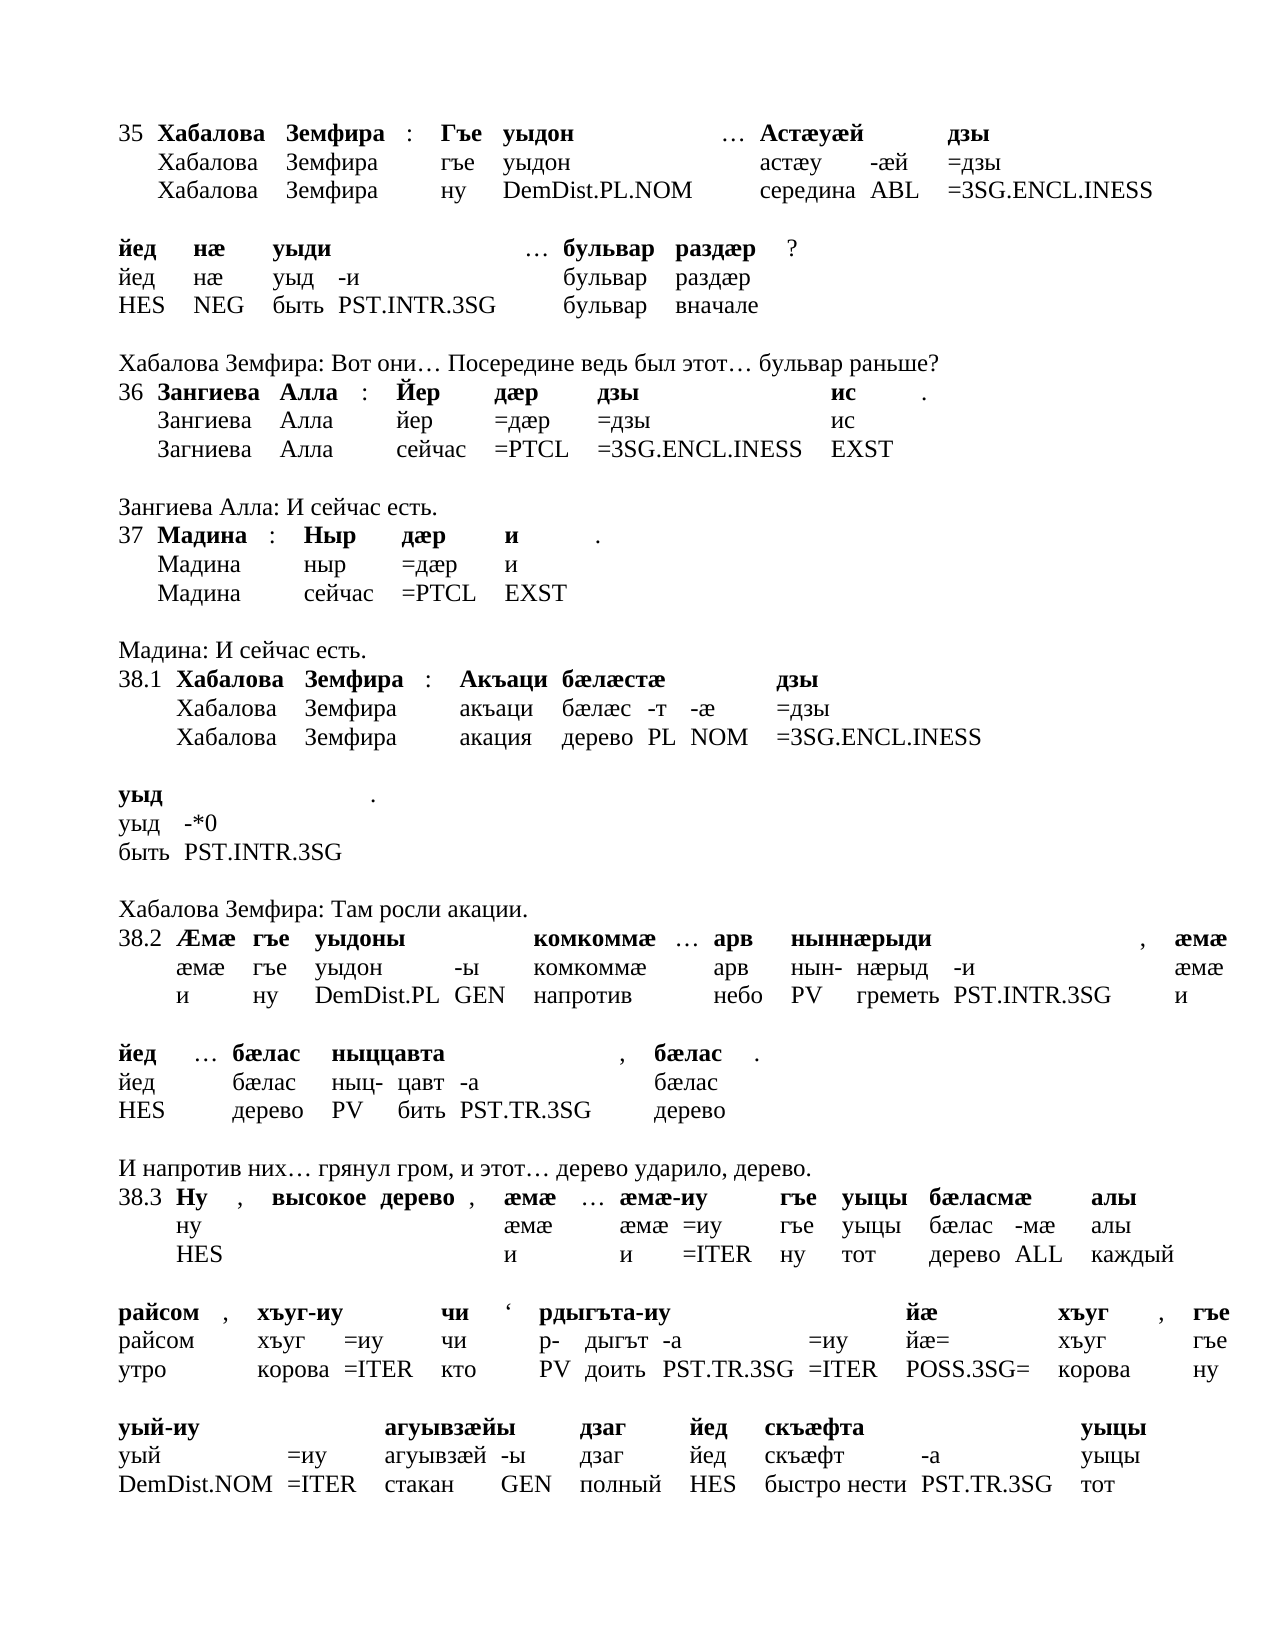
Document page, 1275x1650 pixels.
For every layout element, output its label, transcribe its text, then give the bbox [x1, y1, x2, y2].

text -а [921, 1441, 1053, 1469]
text =3SG.ENCL.INESS [776, 722, 982, 751]
text GEN [501, 1469, 552, 1498]
text Хабалова Земфира: Вот они… Посередине ведь был этот… бульвар раньше? [118, 348, 1249, 377]
text … [193, 1038, 218, 1067]
text полный [579, 1469, 662, 1498]
text бæлас [654, 1038, 740, 1067]
text æмæ-иу [619, 1182, 766, 1211]
text и [504, 521, 581, 549]
text -æй [870, 147, 920, 176]
text Мадина [157, 521, 255, 549]
text =3SG.ENCL.INESS [947, 176, 1153, 204]
text =иу [682, 1211, 752, 1239]
text хъуг [1058, 1297, 1144, 1326]
text =иу [343, 1326, 413, 1354]
text йер [396, 406, 466, 434]
text тот [842, 1239, 901, 1268]
text каждый [1091, 1239, 1174, 1268]
text дерево [929, 1239, 1001, 1268]
text и [503, 1239, 553, 1268]
text нæрыд [856, 952, 939, 981]
text -а [662, 1326, 794, 1354]
text Загниева [157, 434, 252, 463]
text нын- [791, 952, 843, 981]
text уыдоны [314, 923, 519, 952]
text … [580, 1182, 606, 1211]
text Алла [279, 406, 334, 434]
text сейчас [396, 434, 466, 463]
text . [594, 521, 616, 549]
text йед [118, 1067, 166, 1096]
text бæлæс [562, 693, 633, 722]
text … [674, 923, 699, 952]
text бæлас [929, 1211, 1001, 1239]
text =PTCL [494, 434, 569, 463]
text тот [1081, 1469, 1140, 1498]
text Хабалова [176, 664, 291, 693]
text раздæр [675, 262, 759, 291]
text дæр [494, 377, 583, 406]
text =дзы [597, 406, 803, 434]
text Хабалова [157, 147, 258, 176]
text Земфира [304, 664, 411, 693]
text агуывзæй [384, 1441, 487, 1469]
text =иу [287, 1441, 357, 1469]
text ис [831, 377, 907, 406]
text PST.TR.3SG [921, 1469, 1053, 1498]
text дерево [380, 1182, 455, 1211]
text -мæ [1014, 1211, 1063, 1239]
text небо [713, 981, 763, 1009]
text HES [118, 1096, 166, 1124]
text ‘ [504, 1297, 525, 1326]
text йед [118, 262, 166, 291]
text дзы [947, 118, 1167, 147]
text Хабалова [157, 176, 258, 204]
text ныццавта [331, 1038, 605, 1067]
text Земфира [286, 147, 378, 176]
text Земфира [286, 176, 378, 204]
text р- [539, 1326, 571, 1354]
text NOM [690, 722, 749, 751]
text уыдон [503, 147, 693, 176]
text æмæ [176, 952, 225, 981]
text скъæфта [764, 1412, 1067, 1441]
text EXST [831, 434, 893, 463]
text . [370, 779, 391, 808]
text бæлас [232, 1067, 304, 1096]
text бульвар [563, 233, 661, 262]
text Астæуæй [759, 118, 934, 147]
text быть [118, 837, 170, 866]
text бæлæстæ [562, 664, 762, 693]
text , [1139, 923, 1161, 952]
text дзы [597, 377, 817, 406]
text -æ [690, 693, 749, 722]
text … [524, 233, 549, 262]
text ну [176, 1211, 202, 1239]
text бульвар [563, 291, 647, 319]
text дæр [401, 521, 491, 549]
text гъе [1193, 1297, 1241, 1326]
text уыцы [1081, 1441, 1140, 1469]
text : [361, 377, 382, 406]
text дзаг [579, 1412, 676, 1441]
text дерево [562, 722, 633, 751]
text ныннæрыди [791, 923, 1126, 952]
text Алла [279, 434, 334, 463]
text -т [647, 693, 676, 722]
text PST.INTR.3SG [338, 291, 496, 319]
text нæ [193, 233, 258, 262]
text бæлас [232, 1038, 318, 1067]
text ну [441, 176, 475, 204]
text Земфира [304, 722, 397, 751]
text Гъе [441, 118, 489, 147]
text йæ= [906, 1326, 1030, 1354]
text райсом [118, 1297, 208, 1326]
text гъе [253, 923, 301, 952]
text HES [689, 1469, 737, 1498]
text : [424, 664, 446, 693]
text кто [441, 1354, 477, 1383]
text уыцы [842, 1182, 915, 1211]
text греметь [856, 981, 939, 1009]
text æмæ [1174, 923, 1237, 952]
text æмæ [503, 1182, 567, 1211]
text уый-иу [118, 1412, 371, 1441]
text ис [831, 406, 893, 434]
text середина [759, 176, 856, 204]
text HES [176, 1239, 223, 1268]
text -ы [501, 1441, 552, 1469]
text ALL [1014, 1239, 1063, 1268]
text и [176, 981, 225, 1009]
text … [721, 118, 746, 147]
text =ITER [287, 1469, 357, 1498]
text уыд [118, 808, 170, 837]
text Зангиева [157, 377, 266, 406]
text гъе [253, 952, 287, 981]
text ныр [303, 549, 374, 578]
text Ну [176, 1182, 223, 1211]
text Йер [396, 377, 480, 406]
text уыдон [314, 952, 440, 981]
text DemDist.PL [314, 981, 440, 1009]
text Зангиева Алла: И сейчас есть. [118, 492, 1249, 521]
text : [269, 521, 290, 549]
text , [619, 1038, 640, 1067]
text =дзы [776, 693, 982, 722]
text комкоммæ [533, 952, 647, 981]
text 38.1 [118, 664, 162, 693]
text акация [459, 722, 533, 751]
text Земфира [304, 693, 397, 722]
text гъе [441, 147, 475, 176]
text арв [713, 952, 763, 981]
text гъе [780, 1182, 828, 1211]
text и [619, 1239, 668, 1268]
text æмæ [1174, 952, 1223, 981]
text GEN [454, 981, 506, 1009]
text раздæр [675, 233, 773, 262]
text дзаг [579, 1441, 662, 1469]
text арв [713, 923, 777, 952]
text ну [1193, 1354, 1227, 1383]
text POSS.3SG= [906, 1354, 1030, 1383]
text ну [780, 1239, 814, 1268]
text PST.INTR.3SG [184, 837, 342, 866]
text гъе [1193, 1326, 1227, 1354]
text =ITER [343, 1354, 413, 1383]
text 35 [118, 118, 143, 147]
text Акъаци [459, 664, 548, 693]
text ABL [870, 176, 920, 204]
text Мадина [157, 578, 241, 607]
text -и [953, 952, 1112, 981]
text агуывзæйы [384, 1412, 566, 1441]
text астæу [759, 147, 856, 176]
text Ныр [303, 521, 388, 549]
text : [406, 118, 427, 147]
text цавт [397, 1067, 446, 1096]
text -и [338, 262, 496, 291]
text DemDist.NOM [118, 1469, 273, 1498]
text NEG [193, 291, 244, 319]
text йед [689, 1412, 751, 1441]
text дерево [232, 1096, 304, 1124]
text , [1158, 1297, 1179, 1326]
text -*0 [184, 808, 342, 837]
text дерево [654, 1096, 726, 1124]
text PV [791, 981, 843, 1009]
text сейчас [303, 578, 374, 607]
text хъуг-иу [257, 1297, 427, 1326]
text вначале [675, 291, 759, 319]
text 37 [118, 521, 143, 549]
text DemDist.PL.NOM [503, 176, 693, 204]
text бульвар [563, 262, 647, 291]
text И напротив них… грянул гром, и этот… дерево ударило, дерево. [118, 1153, 1249, 1182]
text корова [1058, 1354, 1131, 1383]
text утро [118, 1354, 194, 1383]
text æмæ [619, 1211, 668, 1239]
text , [237, 1182, 258, 1211]
text , [469, 1182, 490, 1211]
text PL [647, 722, 676, 751]
text райсом [118, 1326, 194, 1354]
text Мадина: И сейчас есть. [118, 636, 1249, 664]
text йæ [906, 1297, 1044, 1326]
text EXST [504, 578, 567, 607]
text Хабалова [157, 118, 272, 147]
text корова [257, 1354, 330, 1383]
text Алла [279, 377, 347, 406]
text уыцы [842, 1211, 901, 1239]
text Хабалова [176, 722, 277, 751]
text скъæфт [764, 1441, 907, 1469]
text нæ [193, 262, 244, 291]
text PST.INTR.3SG [953, 981, 1112, 1009]
text уыцы [1081, 1412, 1154, 1441]
text =дæр [401, 549, 477, 578]
text быть [272, 291, 324, 319]
text напротив [533, 981, 647, 1009]
text PST.TR.3SG [459, 1096, 592, 1124]
text PV [539, 1354, 571, 1383]
text йед [118, 233, 179, 262]
text Æмæ [176, 923, 239, 952]
text =дæр [494, 406, 569, 434]
text чи [441, 1326, 477, 1354]
text высокое [272, 1182, 366, 1211]
text ну [253, 981, 287, 1009]
text уыди [272, 233, 510, 262]
text =дзы [947, 147, 1153, 176]
text Земфира [286, 118, 392, 147]
text ? [786, 233, 807, 262]
text PST.TR.3SG [662, 1354, 794, 1383]
text =PTCL [401, 578, 477, 607]
text -ы [454, 952, 506, 981]
text =ITER [682, 1239, 752, 1268]
text æмæ [503, 1211, 553, 1239]
text йед [689, 1441, 737, 1469]
text рдыгъта-иу [539, 1297, 892, 1326]
text и [1174, 981, 1223, 1009]
text уый [118, 1441, 273, 1469]
text , [222, 1297, 243, 1326]
text . [921, 377, 942, 406]
text 38.2 [118, 923, 162, 952]
text . [753, 1038, 774, 1067]
text хъуг [1058, 1326, 1131, 1354]
text быстро нести [764, 1469, 907, 1498]
text и [504, 549, 567, 578]
text бæласмæ [929, 1182, 1077, 1211]
text Зангиева [157, 406, 252, 434]
text ныц- [331, 1067, 383, 1096]
text дыгът [585, 1326, 648, 1354]
text 36 [118, 377, 143, 406]
text Хабалова Земфира: Там росли акации. [118, 894, 1249, 923]
text Хабалова [176, 693, 277, 722]
text дзы [776, 664, 996, 693]
text уыд [272, 262, 324, 291]
text =3SG.ENCL.INESS [597, 434, 803, 463]
text 38.3 [118, 1182, 162, 1211]
text уыдон [503, 118, 707, 147]
text уыд [118, 779, 356, 808]
text Мадина [157, 549, 241, 578]
text бæлас [654, 1067, 726, 1096]
text алы [1091, 1182, 1188, 1211]
text алы [1091, 1211, 1174, 1239]
text стакан [384, 1469, 487, 1498]
text йед [118, 1038, 179, 1067]
text чи [441, 1297, 490, 1326]
text гъе [780, 1211, 814, 1239]
text бить [397, 1096, 446, 1124]
text =иу [808, 1326, 878, 1354]
text хъуг [257, 1326, 330, 1354]
text -а [459, 1067, 592, 1096]
text акъаци [459, 693, 533, 722]
text доить [585, 1354, 648, 1383]
text комкоммæ [533, 923, 661, 952]
text HES [118, 291, 166, 319]
text =ITER [808, 1354, 878, 1383]
text PV [331, 1096, 383, 1124]
